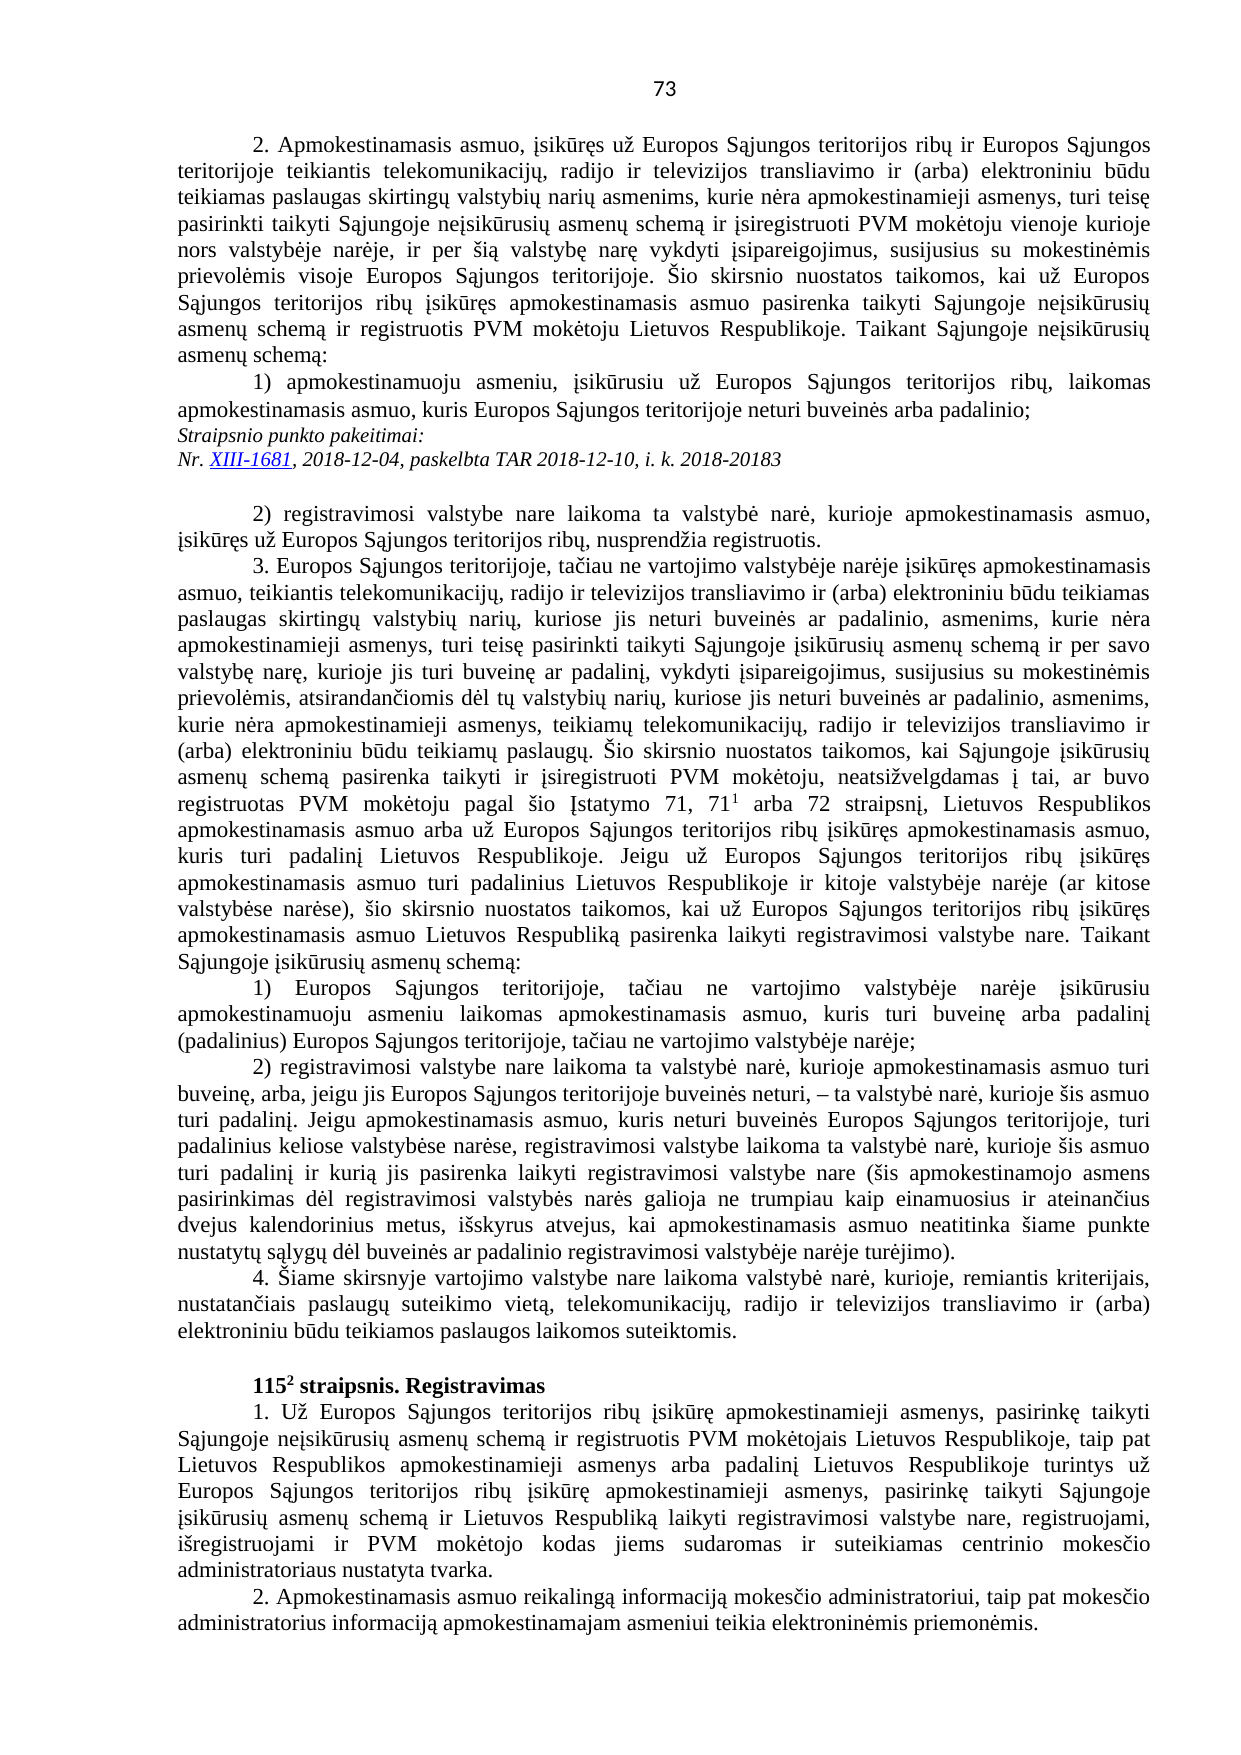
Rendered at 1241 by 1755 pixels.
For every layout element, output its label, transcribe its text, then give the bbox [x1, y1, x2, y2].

text 2. Apmokestinamasis asmuo reikalingą informaciją mokesčio administratoriui, taip pat mokesčio administratorius informaciją apmokestinamajam asmeniui teikia elektroninėmis priemonėmis. [177, 1583, 1152, 1635]
text Straipsnio punkto pakeitimai: [177, 423, 1152, 447]
text 2) registravimosi valstybe nare laikoma ta valstybė narė, kurioje apmokestinamasis asmuo, įsikūręs už Europos Sąjungos teritorijos ribų, nusprendžia registruotis. [177, 500, 1152, 552]
text Nr. XIII-1681, 2018-12-04, paskelbta TAR 2018-12-10, i. k. 2018-20183 [177, 447, 1152, 471]
text 1) Europos Sąjungos teritorijoje, tačiau ne vartojimo valstybėje narėje įsikūrusiu apmokestinamuoju asmeniu laikomas apmokestinamasis asmuo, kuris turi buveinę arba padalinį (padalinius) Europos Sąjungos teritorijoje, tačiau ne vartojimo valstybėje narėje; [177, 974, 1152, 1053]
text 2) registravimosi valstybe nare laikoma ta valstybė narė, kurioje apmokestinamasis asmuo turi buveinę, arba, jeigu jis Europos Sąjungos teritorijoje buveinės neturi, – ta valstybė narė, kurioje šis asmuo turi padalinį. Jeigu apmokestinamasis asmuo, kuris neturi buveinės Europos Sąjungos teritorijoje, turi padalinius keliose valstybėse narėse, registravimosi valstybe laikoma ta valstybė narė, kurioje šis asmuo turi padalinį ir kurią jis pasirenka laikyti registravimosi valstybe nare (šis apmokestinamojo asmens pasirinkimas dėl registravimosi valstybės narės galioja ne trumpiau kaip einamuosius ir ateinančius dvejus kalendorinius metus, išskyrus atvejus, kai apmokestinamasis asmuo neatitinka šiame punkte nustatytų sąlygų dėl buveinės ar padalinio registravimosi valstybėje narėje turėjimo). [177, 1053, 1152, 1264]
text 2. Apmokestinamasis asmuo, įsikūręs už Europos Sąjungos teritorijos ribų ir Europos Sąjungos teritorijoje teikiantis telekomunikacijų, radijo ir televizijos transliavimo ir (arba) elektroniniu būdu teikiamas paslaugas skirtingų valstybių narių asmenims, kurie nėra apmokestinamieji asmenys, turi teisę pasirinkti taikyti Sąjungoje neįsikūrusių asmenų schemą ir įsiregistruoti PVM mokėtoju vienoje kurioje nors valstybėje narėje, ir per šią valstybę narę vykdyti įsipareigojimus, susijusius su mokestinėmis prievolėmis visoje Europos Sąjungos teritorijoje. Šio skirsnio nuostatos taikomos, kai už Europos Sąjungos teritorijos ribų įsikūręs apmokestinamasis asmuo pasirenka taikyti Sąjungoje neįsikūrusių asmenų schemą ir registruotis PVM mokėtoju Lietuvos Respublikoje. Taikant Sąjungoje neįsikūrusių asmenų schemą: [177, 131, 1152, 368]
text 1. Už Europos Sąjungos teritorijos ribų įsikūrę apmokestinamieji asmenys, pasirinkę taikyti Sąjungoje neįsikūrusių asmenų schemą ir registruotis PVM mokėtojais Lietuvos Respublikoje, taip pat Lietuvos Respublikos apmokestinamieji asmenys arba padalinį Lietuvos Respublikoje turintys už Europos Sąjungos teritorijos ribų įsikūrę apmokestinamieji asmenys, pasirinkę taikyti Sąjungoje įsikūrusių asmenų schemą ir Lietuvos Respubliką laikyti registravimosi valstybe nare, registruojami, išregistruojami ir PVM mokėtojo kodas jiems sudaromas ir suteikiamas centrinio mokesčio administratoriaus nustatyta tvarka. [177, 1398, 1152, 1583]
text 4. Šiame skirsnyje vartojimo valstybe nare laikoma valstybė narė, kurioje, remiantis kriterijais, nustatančiais paslaugų suteikimo vietą, telekomunikacijų, radijo ir televizijos transliavimo ir (arba) elektroniniu būdu teikiamos paslaugos laikomos suteiktomis. [177, 1264, 1152, 1343]
text 1) apmokestinamuoju asmeniu, įsikūrusiu už Europos Sąjungos teritorijos ribų, laikomas apmokestinamasis asmuo, kuris Europos Sąjungos teritorijoje neturi buveinės arba padalinio; [177, 368, 1152, 423]
text 1152 straipsnis. Registravimas [177, 1372, 1152, 1398]
text 3. Europos Sąjungos teritorijoje, tačiau ne vartojimo valstybėje narėje įsikūręs apmokestinamasis asmuo, teikiantis telekomunikacijų, radijo ir televizijos transliavimo ir (arba) elektroniniu būdu teikiamas paslaugas skirtingų valstybių narių, kuriose jis neturi buveinės ar padalinio, asmenims, kurie nėra apmokestinamieji asmenys, turi teisę pasirinkti taikyti Sąjungoje įsikūrusių asmenų schemą ir per savo valstybę narę, kurioje jis turi buveinę ar padalinį, vykdyti įsipareigojimus, susijusius su mokestinėmis prievolėmis, atsirandančiomis dėl tų valstybių narių, kuriose jis neturi buveinės ar padalinio, asmenims, kurie nėra apmokestinamieji asmenys, teikiamų telekomunikacijų, radijo ir televizijos transliavimo ir (arba) elektroniniu būdu teikiamų paslaugų. Šio skirsnio nuostatos taikomos, kai Sąjungoje įsikūrusių asmenų schemą pasirenka taikyti ir įsiregistruoti PVM mokėtoju, neatsižvelgdamas į tai, ar buvo registruotas PVM mokėtoju pagal šio Įstatymo 71, 711 arba 72 straipsnį, Lietuvos Respublikos apmokestinamasis asmuo arba už Europos Sąjungos teritorijos ribų įsikūręs apmokestinamasis asmuo, kuris turi padalinį Lietuvos Respublikoje. Jeigu už Europos Sąjungos teritorijos ribų įsikūręs apmokestinamasis asmuo turi padalinius Lietuvos Respublikoje ir kitoje valstybėje narėje (ar kitose valstybėse narėse), šio skirsnio nuostatos taikomos, kai už Europos Sąjungos teritorijos ribų įsikūręs apmokestinamasis asmuo Lietuvos Respubliką pasirenka laikyti registravimosi valstybe nare. Taikant Sąjungoje įsikūrusių asmenų schemą: [177, 552, 1152, 974]
